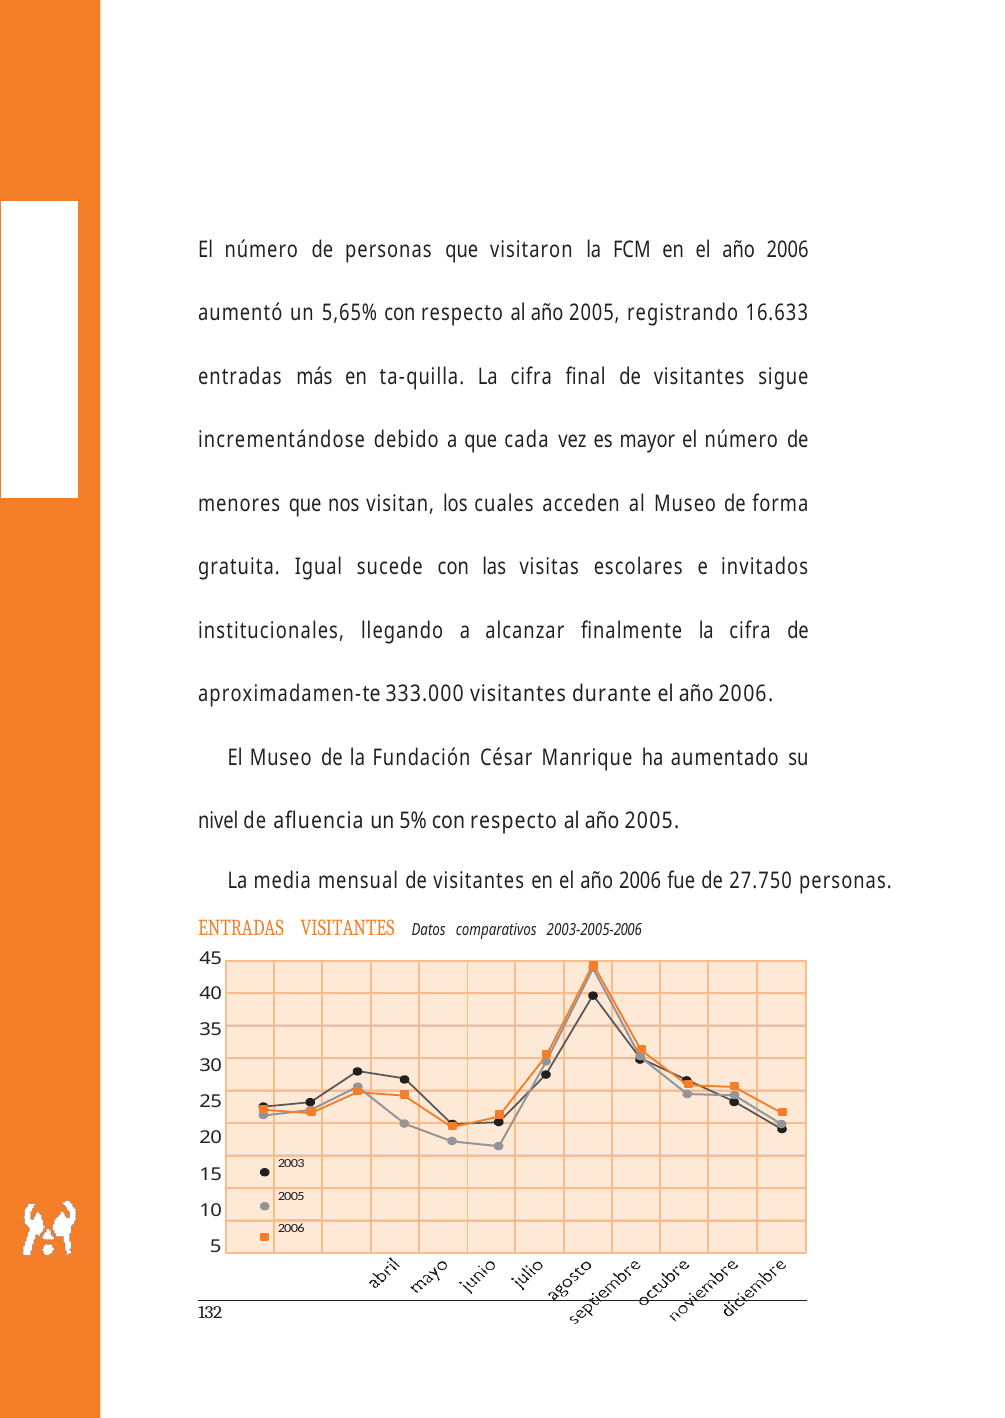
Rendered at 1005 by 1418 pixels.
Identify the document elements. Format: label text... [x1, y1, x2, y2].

text 20 [199, 1125, 225, 1149]
text La media mensual de visitantes en el año 2006 fue de 27.750 personas. [227, 867, 960, 894]
text 25 [199, 1089, 225, 1113]
text ENTRADAS VISITANTES Datos comparativos 2003-2005-2006 [198, 915, 960, 941]
text 5 [209, 1233, 960, 1257]
text El número de personas que visitaron la FCM en el año 2006 aumentó un 5,65% con respecto al año 2005, registrando 16.633 entradas más en ta-quilla. La cifra final de visitantes sigue incrementándose debido a que cada vez es mayor el número de menores que nos visitan, los cuales acceden al Museo de forma gratuita. Igual sucede con las visitas escolares e invitados institucionales, llegando a alcanzar finalmente la cifra de aproximadamen-te 333.000 visitantes durante el año 2006. [198, 233, 808, 708]
text [807, 980, 960, 1004]
text 40 [199, 980, 225, 1004]
text 35 [199, 1016, 225, 1041]
text [807, 1197, 960, 1221]
text [807, 1089, 960, 1113]
text [807, 1053, 960, 1077]
text Visitantes [3, 201, 78, 498]
text 45 [199, 945, 960, 969]
text [807, 1161, 960, 1185]
text 15 [199, 1161, 225, 1185]
text [807, 1016, 960, 1041]
text El Museo de la Fundación César Manrique ha aumentado su nivel de afluencia un 5% con respecto al año 2005. [198, 740, 808, 835]
text 30 [199, 1053, 225, 1077]
text 10 [199, 1197, 225, 1221]
text [807, 1125, 960, 1149]
